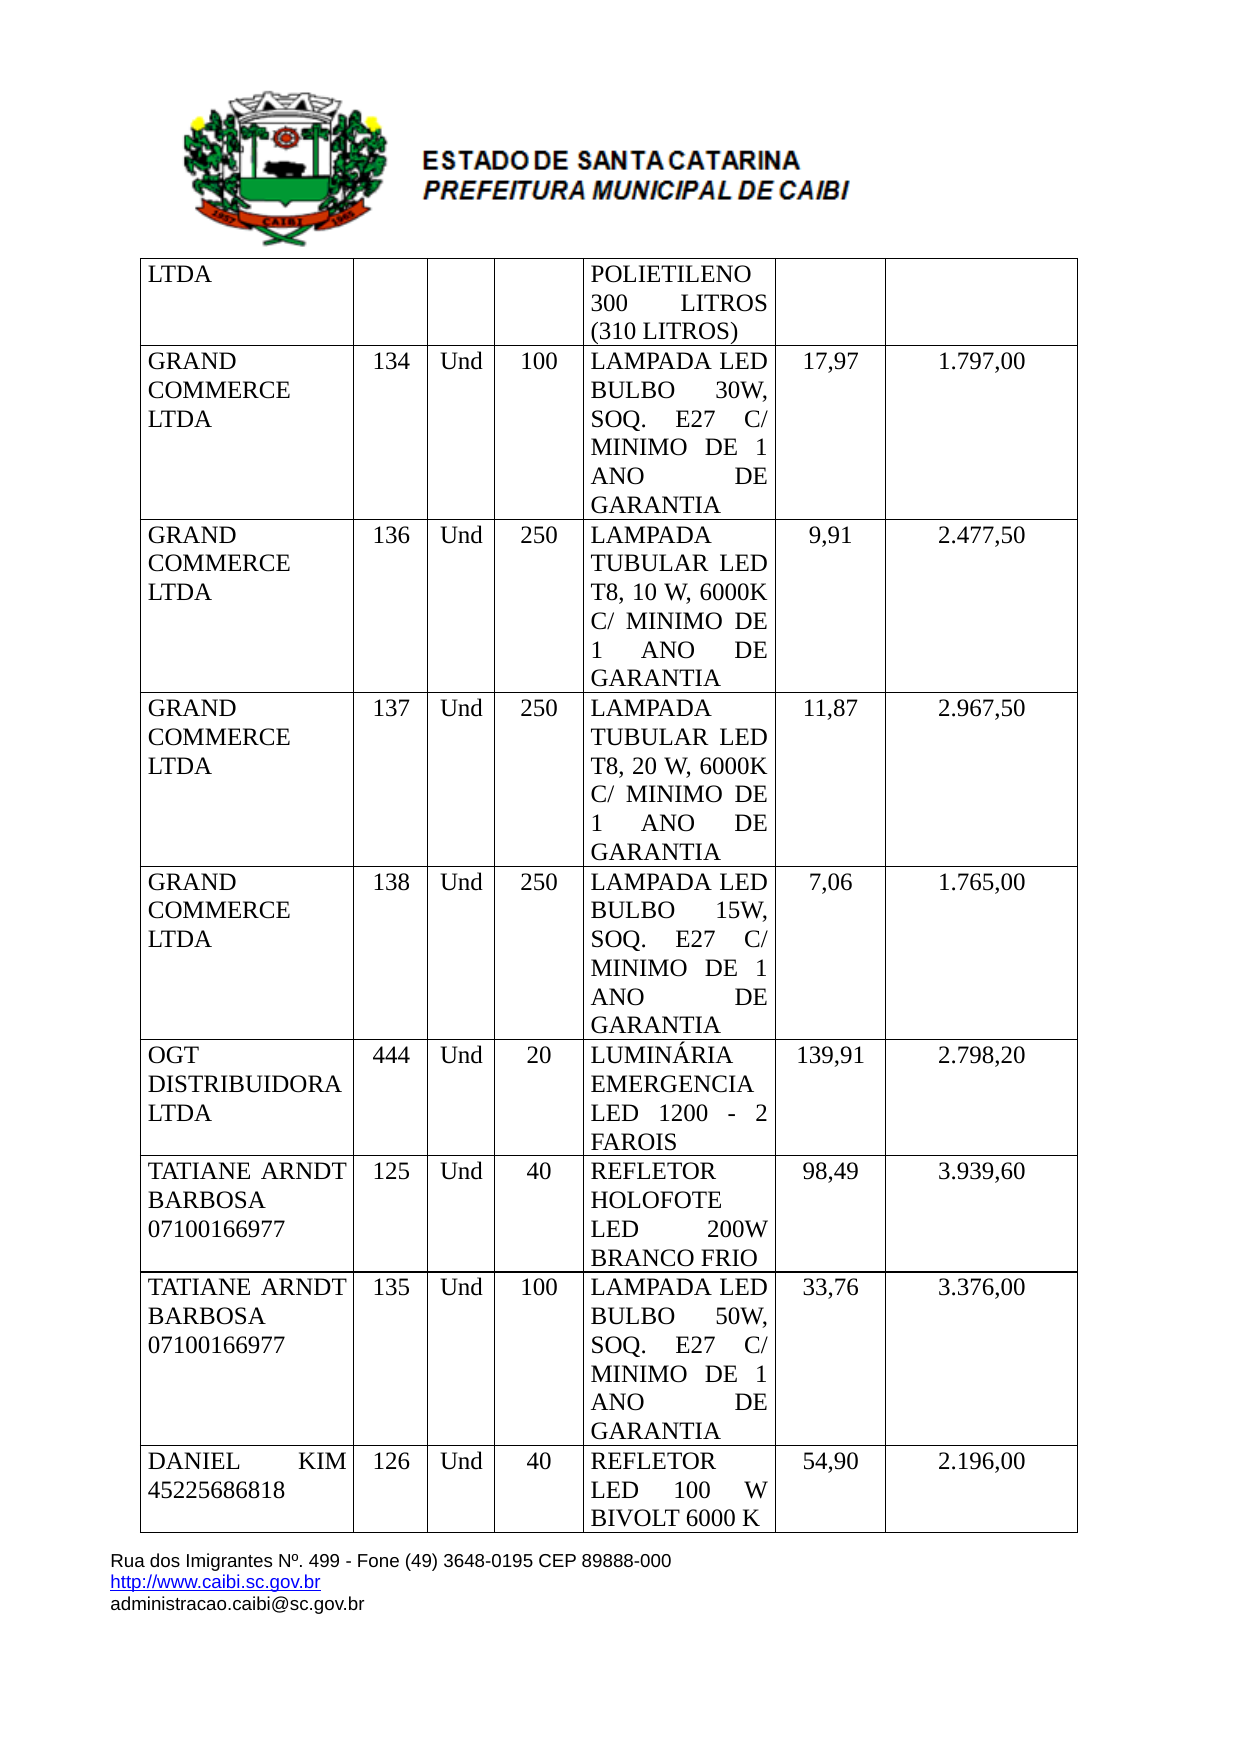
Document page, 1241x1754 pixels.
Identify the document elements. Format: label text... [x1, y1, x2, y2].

table_cell Und [428, 1040, 494, 1155]
table_cell REFLETOR LED 100 W BIVOLT 6000 K [584, 1446, 775, 1532]
table_cell TATIANE ARNDT BARBOSA 07100166977 [141, 1156, 353, 1271]
table_cell Und [428, 693, 494, 866]
table_cell 125 [354, 1156, 427, 1271]
table_cell LAMPADA TUBULAR LED T8, 20 W, 6000K C/ MINIMO DE 1 ANO DE GARANTIA [584, 693, 775, 866]
table_cell 100 [495, 1273, 583, 1445]
table_cell LAMPADA LED BULBO 15W, SOQ. E27 C/ MINIMO DE 1 ANO DE GARANTIA [584, 867, 775, 1039]
table_cell REFLETOR HOLOFOTE LED 200W BRANCO FRIO [584, 1156, 775, 1271]
table_cell 444 [354, 1040, 427, 1155]
table_cell 2.967,50 [886, 693, 1077, 866]
table_cell 11,87 [776, 693, 885, 866]
table_cell 7,06 [776, 867, 885, 1039]
table_cell 1.797,00 [886, 346, 1077, 519]
table_cell Und [428, 346, 494, 519]
table_cell 3.376,00 [886, 1273, 1077, 1445]
table_cell [354, 259, 427, 345]
table_cell 135 [354, 1273, 427, 1445]
table_cell Und [428, 1156, 494, 1271]
table_cell [886, 259, 1077, 345]
table_cell 54,90 [776, 1446, 885, 1532]
table_cell 40 [495, 1446, 583, 1532]
table_cell 40 [495, 1156, 583, 1271]
table_cell Und [428, 1446, 494, 1532]
table_cell 20 [495, 1040, 583, 1155]
table_cell 2.196,00 [886, 1446, 1077, 1532]
table_cell 17,97 [776, 346, 885, 519]
table_cell 100 [495, 346, 583, 519]
table_cell 33,76 [776, 1273, 885, 1445]
table_cell 3.939,60 [886, 1156, 1077, 1271]
table_cell GRAND COMMERCE LTDA [141, 520, 353, 692]
table_cell 138 [354, 867, 427, 1039]
table_cell 136 [354, 520, 427, 692]
table_cell 2.798,20 [886, 1040, 1077, 1155]
table_cell LTDA [141, 259, 353, 345]
table_cell LAMPADA LED BULBO 50W, SOQ. E27 C/ MINIMO DE 1 ANO DE GARANTIA [584, 1273, 775, 1445]
table_cell [495, 259, 583, 345]
table_cell 250 [495, 867, 583, 1039]
table_cell DANIEL KIM 45225686818 [141, 1446, 353, 1532]
table_cell 2.477,50 [886, 520, 1077, 692]
table_cell Und [428, 867, 494, 1039]
table_cell 134 [354, 346, 427, 519]
table_cell 250 [495, 520, 583, 692]
table_cell 1.765,00 [886, 867, 1077, 1039]
table_cell GRAND COMMERCE LTDA [141, 693, 353, 866]
table_cell [428, 259, 494, 345]
table_cell GRAND COMMERCE LTDA [141, 867, 353, 1039]
table_cell OGT DISTRIBUIDORA LTDA [141, 1040, 353, 1155]
table_cell TATIANE ARNDT BARBOSA 07100166977 [141, 1273, 353, 1445]
table_cell 137 [354, 693, 427, 866]
table_cell Und [428, 1273, 494, 1445]
table_cell POLIETILENO 300 LITROS (310 LITROS) [584, 259, 775, 345]
table_cell 139,91 [776, 1040, 885, 1155]
table_cell LAMPADA LED BULBO 30W, SOQ. E27 C/ MINIMO DE 1 ANO DE GARANTIA [584, 346, 775, 519]
table_cell 98,49 [776, 1156, 885, 1271]
table_cell 250 [495, 693, 583, 866]
table_cell Und [428, 520, 494, 692]
table_cell LUMINÁRIA EMERGENCIA LED 1200 - 2 FAROIS [584, 1040, 775, 1155]
table_cell 9,91 [776, 520, 885, 692]
table_cell LAMPADA TUBULAR LED T8, 10 W, 6000K C/ MINIMO DE 1 ANO DE GARANTIA [584, 520, 775, 692]
table_cell 126 [354, 1446, 427, 1532]
table_cell GRAND COMMERCE LTDA [141, 346, 353, 519]
table_cell [776, 259, 885, 345]
